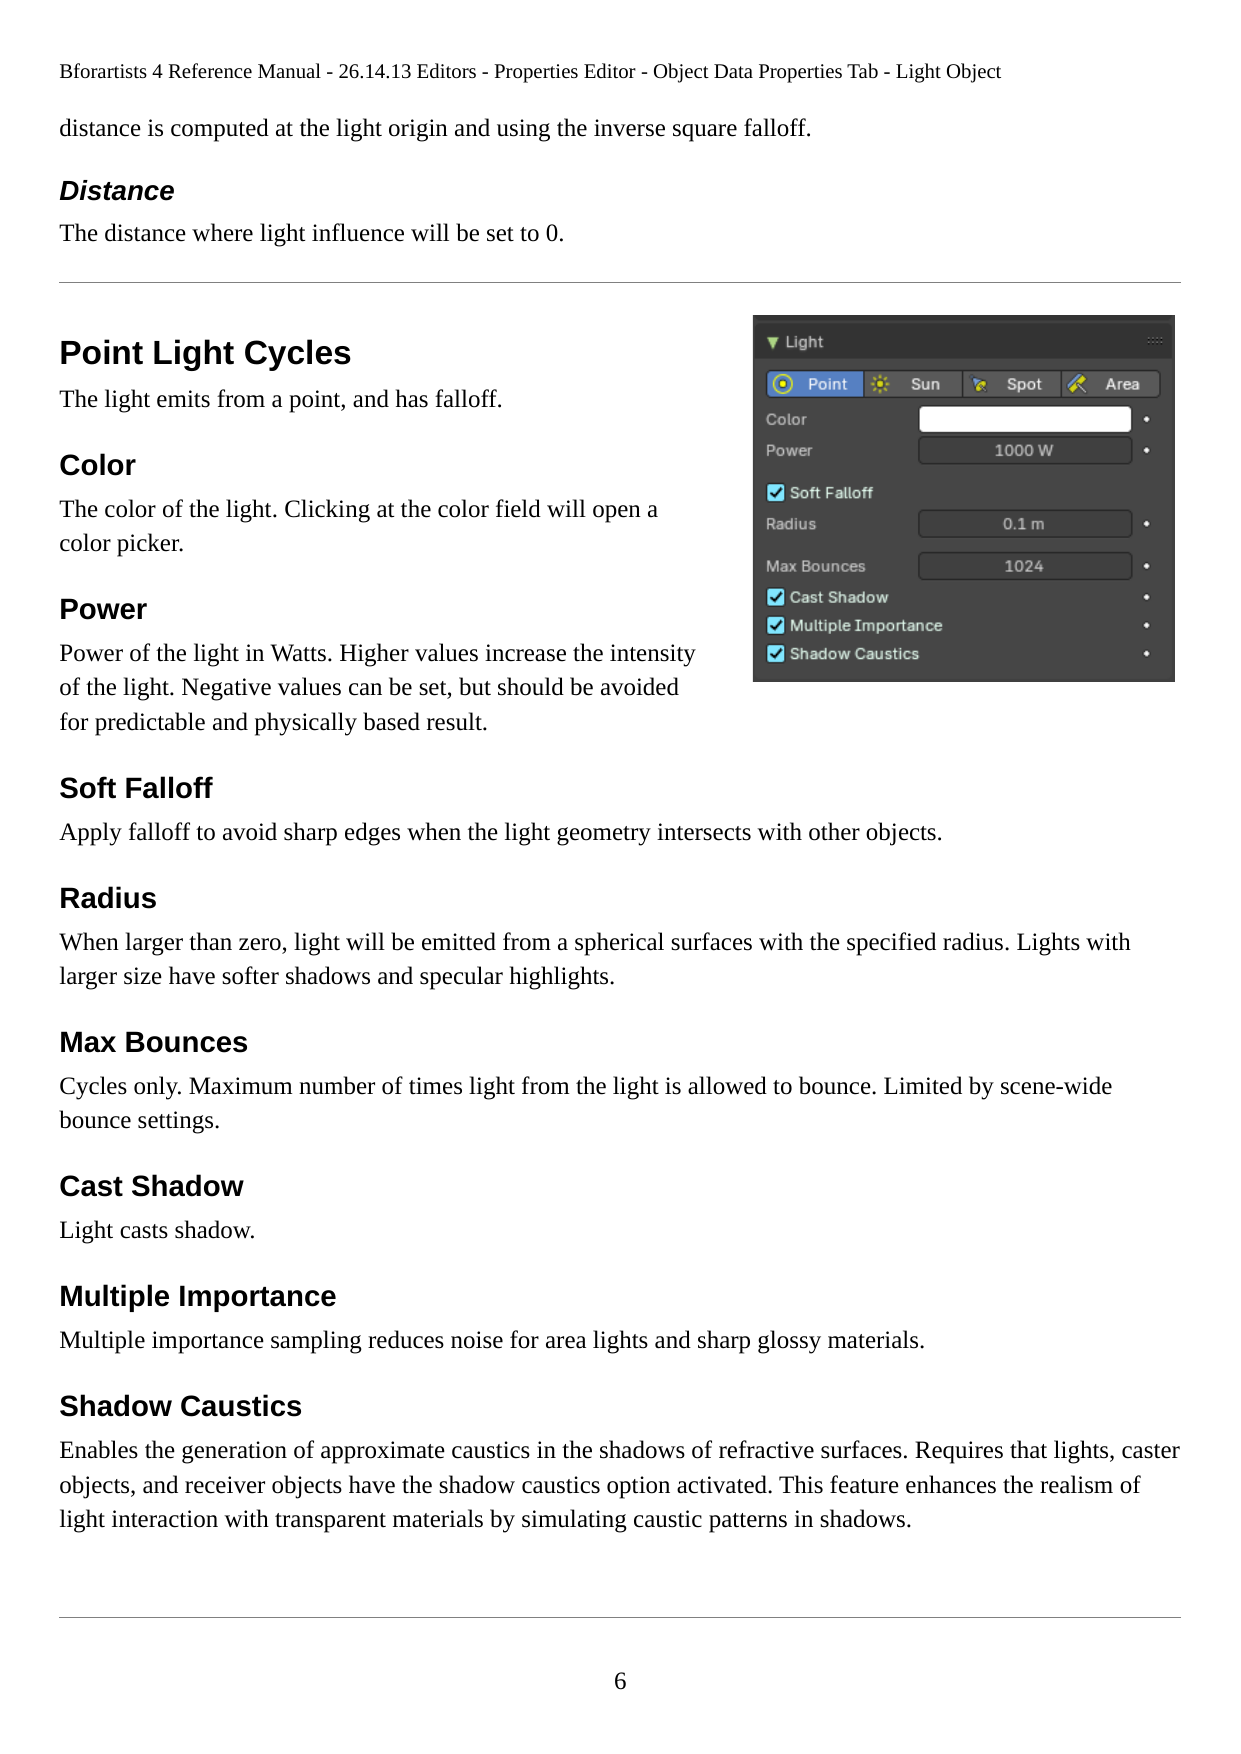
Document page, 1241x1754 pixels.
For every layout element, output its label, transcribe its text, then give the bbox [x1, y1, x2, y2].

text Power of the light in Watts. Higher values increase the intensity of the light. Negative values can be set, but should be avoided for predictable and physically based result. [59, 638, 1181, 736]
subtitle Max Bounces [59, 1025, 1181, 1059]
subtitle Power [59, 592, 752, 626]
subtitle Soft Falloff [59, 771, 1181, 804]
subtitle Shadow Caustics [59, 1389, 1181, 1423]
text distance is computed at the light origin and using the inverse square falloff. [59, 113, 1181, 141]
subtitle Radius [59, 881, 1181, 914]
text When larger than zero, light will be emitted from a spherical surfaces with the specified radius. Lights with larger size have softer shadows and specular highlights. [59, 927, 1181, 990]
text Enables the generation of approximate caustics in the shadows of refractive surfaces. Requires that lights, caster objects, and receiver objects have the shadow caustics option activated. This feature enhances the realism of light interaction with transparent materials by simulating caustic patterns in shadows. [59, 1435, 1181, 1533]
subtitle Cast Shadow [59, 1169, 1181, 1203]
text The distance where light influence will be set to 0. [59, 218, 1181, 247]
subtitle [1175, 447, 1181, 481]
subtitle [1175, 592, 1181, 626]
subtitle Color [59, 447, 752, 481]
subtitle Point Light Cycles [59, 333, 752, 371]
text Cycles only. Maximum number of times light from the light is allowed to bounce. Limited by scene-wide bounce settings. [59, 1071, 1181, 1134]
text The color of the light. Clicking at the color field will open a color picker. [59, 494, 752, 557]
subtitle Multiple Importance [59, 1279, 1181, 1313]
text Multiple importance sampling reduces noise for area lights and sharp glossy materials. [59, 1325, 1181, 1354]
text The light emits from a point, and has falloff. [59, 384, 752, 412]
text Light casts shadow. [59, 1216, 1181, 1244]
text Apply falloff to avoid sharp edges when the light geometry intersects with other objects. [59, 817, 1181, 846]
subtitle Distance [59, 174, 1181, 206]
picture [752, 315, 1175, 682]
